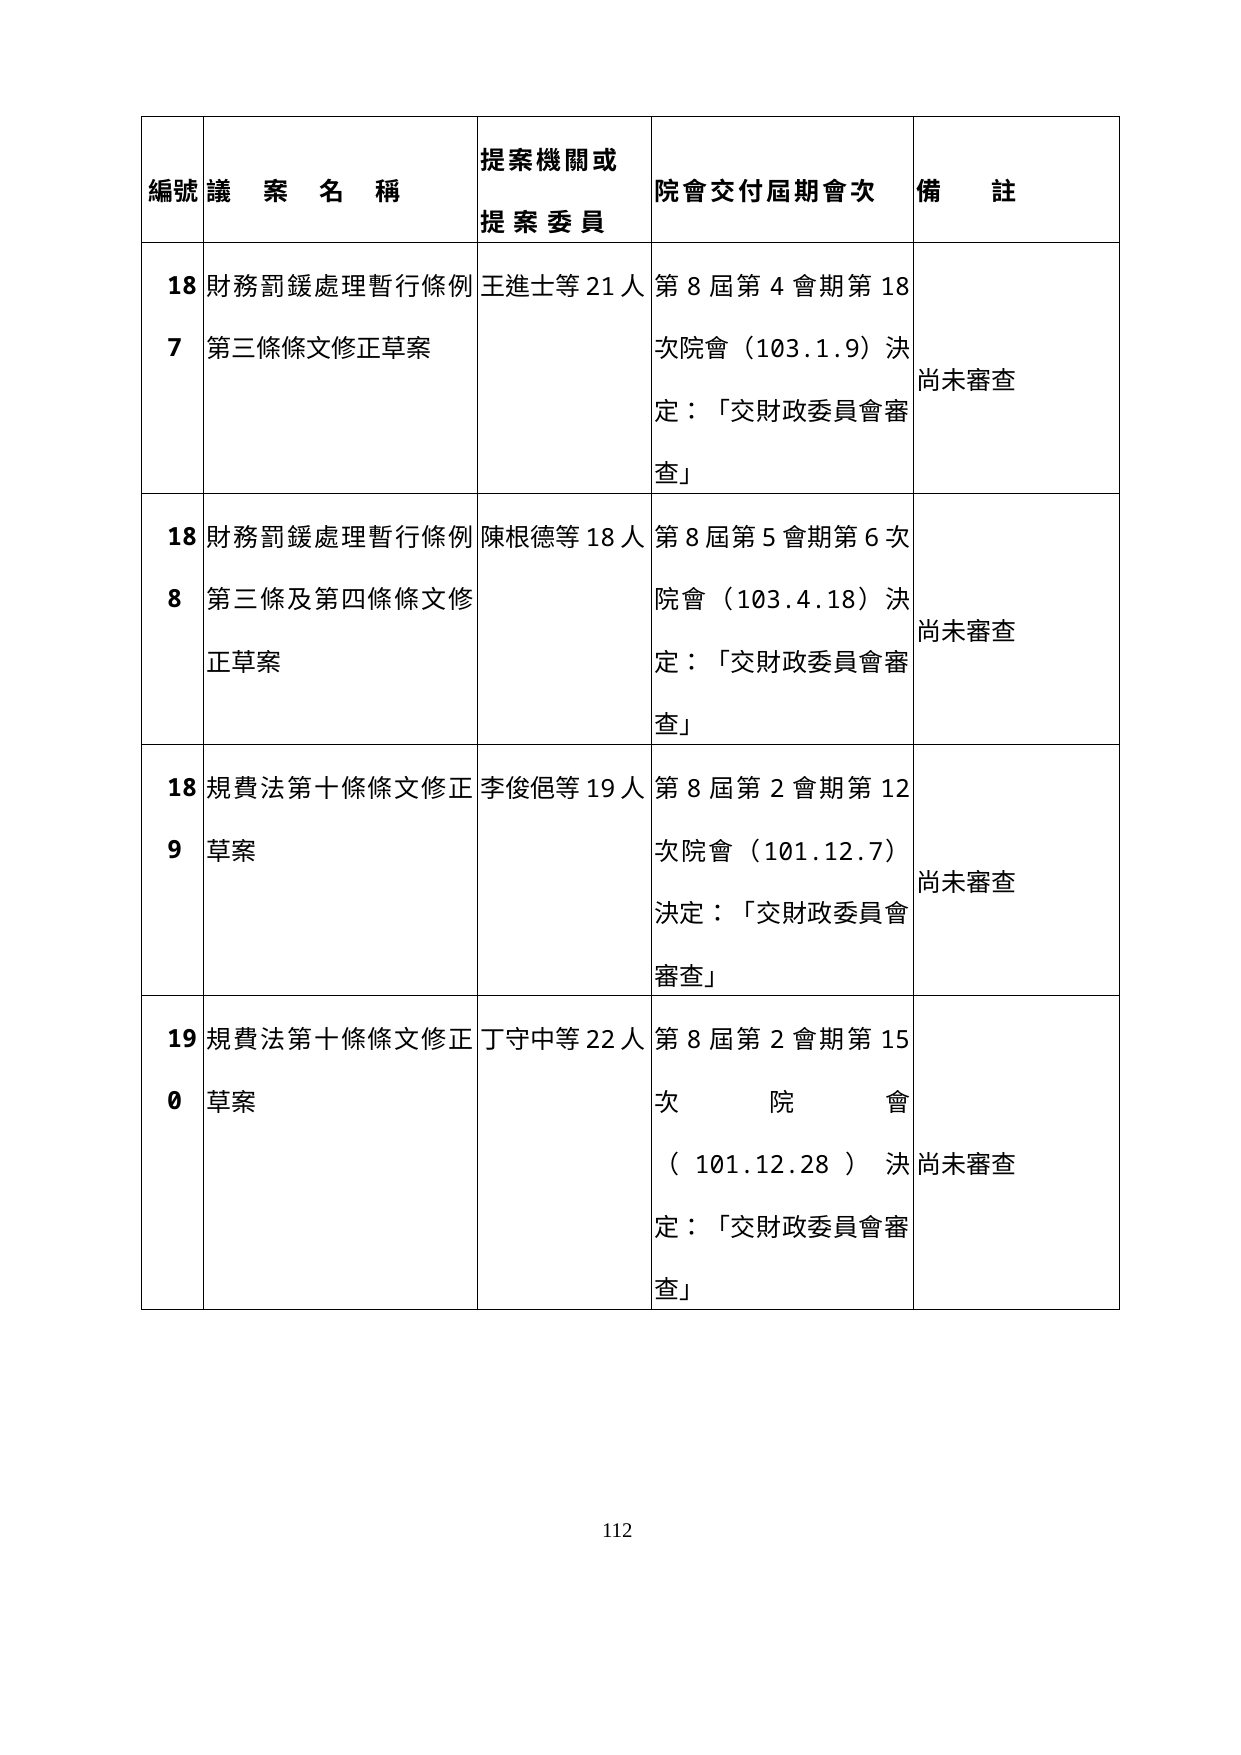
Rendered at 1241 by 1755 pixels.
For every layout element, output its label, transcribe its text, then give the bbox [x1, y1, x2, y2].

table_cell 尚未審查 [914, 996, 1119, 1308]
table_header 提案機關或 提案委員 [478, 117, 651, 242]
table_header 議 案 名 稱 [204, 117, 477, 242]
table_header 院會交付屆期會次 [652, 117, 913, 242]
table_cell 財務罰鍰處理暫行條例第三條及第四條條文修正草案 [204, 494, 477, 744]
table_cell 尚未審查 [914, 494, 1119, 744]
table_cell 規費法第十條條文修正草案 [204, 996, 477, 1308]
table_cell 李俊俋等19人 [478, 745, 651, 995]
table_cell 陳根德等18人 [478, 494, 651, 744]
table_cell 王進士等21人 [478, 243, 651, 493]
table_cell 第8屆第2會期第12次院會（101.12.7）決定：「交財政委員會審查」 [652, 745, 913, 995]
table_cell [142, 494, 203, 744]
table_cell 規費法第十條條文修正草案 [204, 745, 477, 995]
table_cell 丁守中等22人 [478, 996, 651, 1308]
table_cell 第8屆第4會期第18次院會（103.1.9）決定：「交財政委員會審查」 [652, 243, 913, 493]
table_header 備 註 [914, 117, 1119, 242]
table_cell 第8屆第2會期第15次院會（101.12.28）決定：「交財政委員會審查」 [652, 996, 913, 1308]
table_cell [142, 243, 203, 493]
table_cell 尚未審查 [914, 745, 1119, 995]
table_cell [142, 745, 203, 995]
table_cell 第8屆第5會期第6次院會（103.4.18）決定：「交財政委員會審查」 [652, 494, 913, 744]
table_cell [142, 996, 203, 1308]
table_header 編號 [142, 117, 203, 242]
table_cell 財務罰鍰處理暫行條例第三條條文修正草案 [204, 243, 477, 493]
table_cell 尚未審查 [914, 243, 1119, 493]
